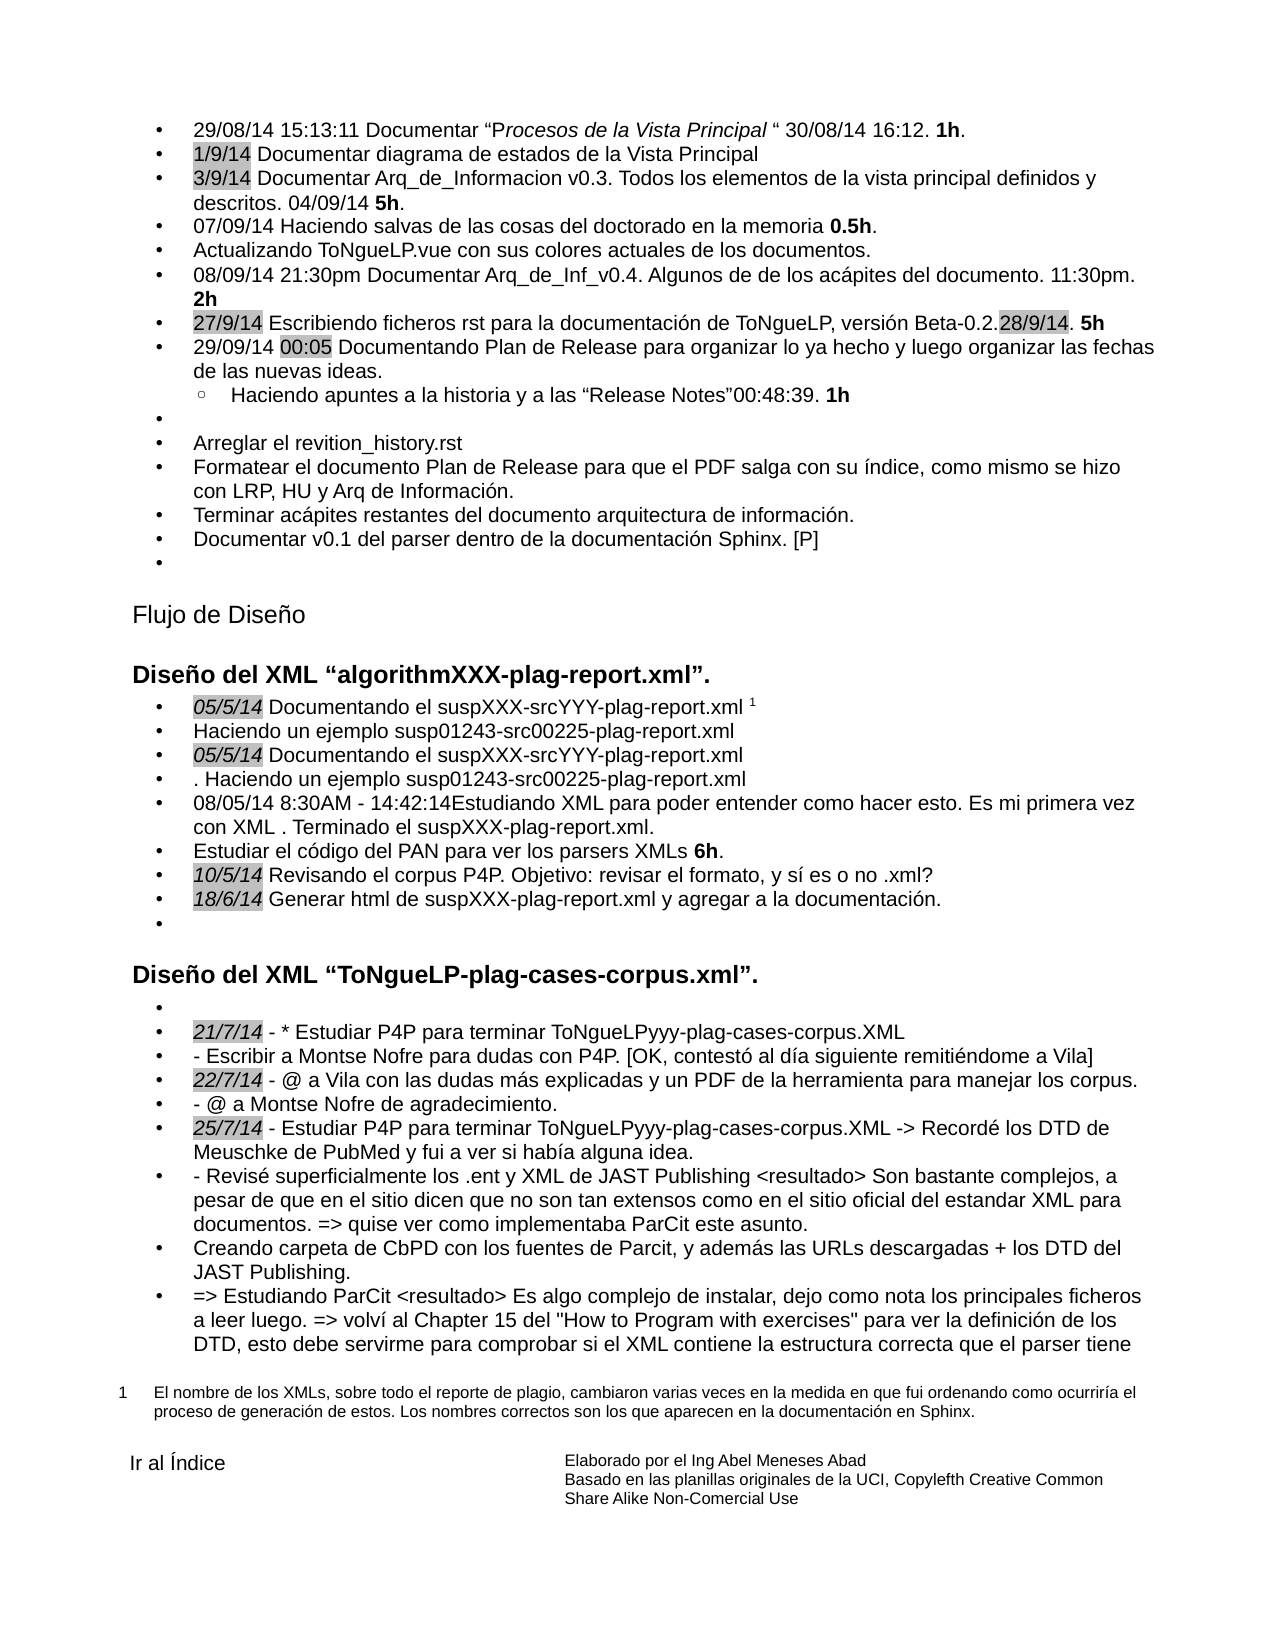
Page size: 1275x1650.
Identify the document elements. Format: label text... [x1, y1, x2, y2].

list 10/5/14 Revisando el corpus P4P. Objetivo: revisar el formato, y sí es o no .xml? [156, 863, 1157, 887]
list Haciendo un ejemplo susp01243-src00225-plag-report.xml [156, 719, 1157, 743]
list Terminar acápites restantes del documento arquitectura de información. [156, 503, 1157, 527]
list 05/5/14 Documentando el suspXXX-srcYYY-plag-report.xml [156, 743, 1157, 767]
list 07/09/14 Haciendo salvas de las cosas del doctorado en la memoria 0.5h. [156, 214, 1157, 238]
list Formatear el documento Plan de Release para que el PDF salga con su índice, como mismo se hizo con LRP, HU y Arq de Información. [156, 455, 1157, 503]
subtitle Diseño del XML “algorithmXXX-plag-report.xml”. [118, 660, 1157, 689]
list 3/9/14 Documentar Arq_de_Informacion v0.3. Todos los elementos de la vista principal definidos y descritos. 04/09/14 5h. [156, 166, 1157, 214]
list Estudiar el código del PAN para ver los parsers XMLs 6h. [156, 839, 1157, 863]
list 22/7/14 - @ a Vila con las dudas más explicadas y un PDF de la herramienta para manejar los corpus. [156, 1068, 1157, 1092]
list Documentar v0.1 del parser dentro de la documentación Sphinx. [P] [156, 527, 1157, 551]
list 1/9/14 Documentar diagrama de estados de la Vista Principal [156, 142, 1157, 166]
list 29/09/14 00:05 Documentando Plan de Release para organizar lo ya hecho y luego organizar las fechas de las nuevas ideas. [156, 334, 1157, 382]
list 25/7/14 - Estudiar P4P para terminar ToNgueLPyyy-plag-cases-corpus.XML -> Recordé los DTD de Meuschke de PubMed y fui a ver si había alguna idea. [156, 1116, 1157, 1164]
list Haciendo apuntes a la historia y a las “Release Notes”00:48:39. 1h [193, 382, 1157, 407]
list 27/9/14 Escribiendo ficheros rst para la documentación de ToNgueLP, versión Beta-0.2.28/9/14. 5h [156, 310, 1157, 334]
list 05/5/14 Documentando el suspXXX-srcYYY-plag-report.xml [156, 695, 1157, 719]
list . Haciendo un ejemplo susp01243-src00225-plag-report.xml [156, 767, 1157, 791]
list 08/09/14 21:30pm Documentar Arq_de_Inf_v0.4. Algunos de de los acápites del documento. 11:30pm. 2h [156, 262, 1157, 310]
list - Revisé superficialmente los .ent y XML de JAST Publishing <resultado> Son bastante complejos, a pesar de que en el sitio dicen que no son tan extensos como en el sitio oficial del estandar XML para documentos. => quise ver como implementaba ParCit este asunto. [156, 1164, 1157, 1236]
list - @ a Montse Nofre de agradecimiento. [156, 1092, 1157, 1116]
list Creando carpeta de CbPD con los fuentes de Parcit, y además las URLs descargadas + los DTD del JAST Publishing. [156, 1236, 1157, 1284]
list => Estudiando ParCit <resultado> Es algo complejo de instalar, dejo como nota los principales ficheros a leer luego. => volví al Chapter 15 del "How to Program with exercises" para ver la definición de los DTD, esto debe servirme para comprobar si el XML contiene la estructura correcta que el parser tiene [156, 1284, 1157, 1356]
list Arreglar el revition_history.rst [156, 431, 1157, 455]
list 18/6/14 Generar html de suspXXX-plag-report.xml y agregar a la documentación. [156, 887, 1157, 911]
list 21/7/14 - * Estudiar P4P para terminar ToNgueLPyyy-plag-cases-corpus.XML [156, 1019, 1157, 1043]
list El nombre de los XMLs, sobre todo el reporte de plagio, cambiaron varias veces en la medida en que fui ordenando como ocurriría el proceso de generación de estos. Los nombres correctos son los que aparecen en la documentación en Sphinx. [118, 1383, 1157, 1421]
subtitle Diseño del XML “ToNgueLP-plag-cases-corpus.xml”. [118, 960, 1157, 989]
list Actualizando ToNgueLP.vue con sus colores actuales de los documentos. [156, 238, 1157, 262]
list 29/08/14 15:13:12 Documentar “Procesos de la Vista Principal “ 30/08/14 16:12. 1h. [156, 118, 1157, 142]
subtitle Flujo de Diseño [118, 600, 1157, 629]
list 08/05/14 8:30AM - 14:42:15Estudiando XML para poder entender como hacer esto. Es mi primera vez con XML . Terminado el suspXXX-plag-report.xml. [156, 791, 1157, 839]
list - Escribir a Montse Nofre para dudas con P4P. [OK, contestó al día siguiente remitiéndome a Vila] [156, 1043, 1157, 1068]
